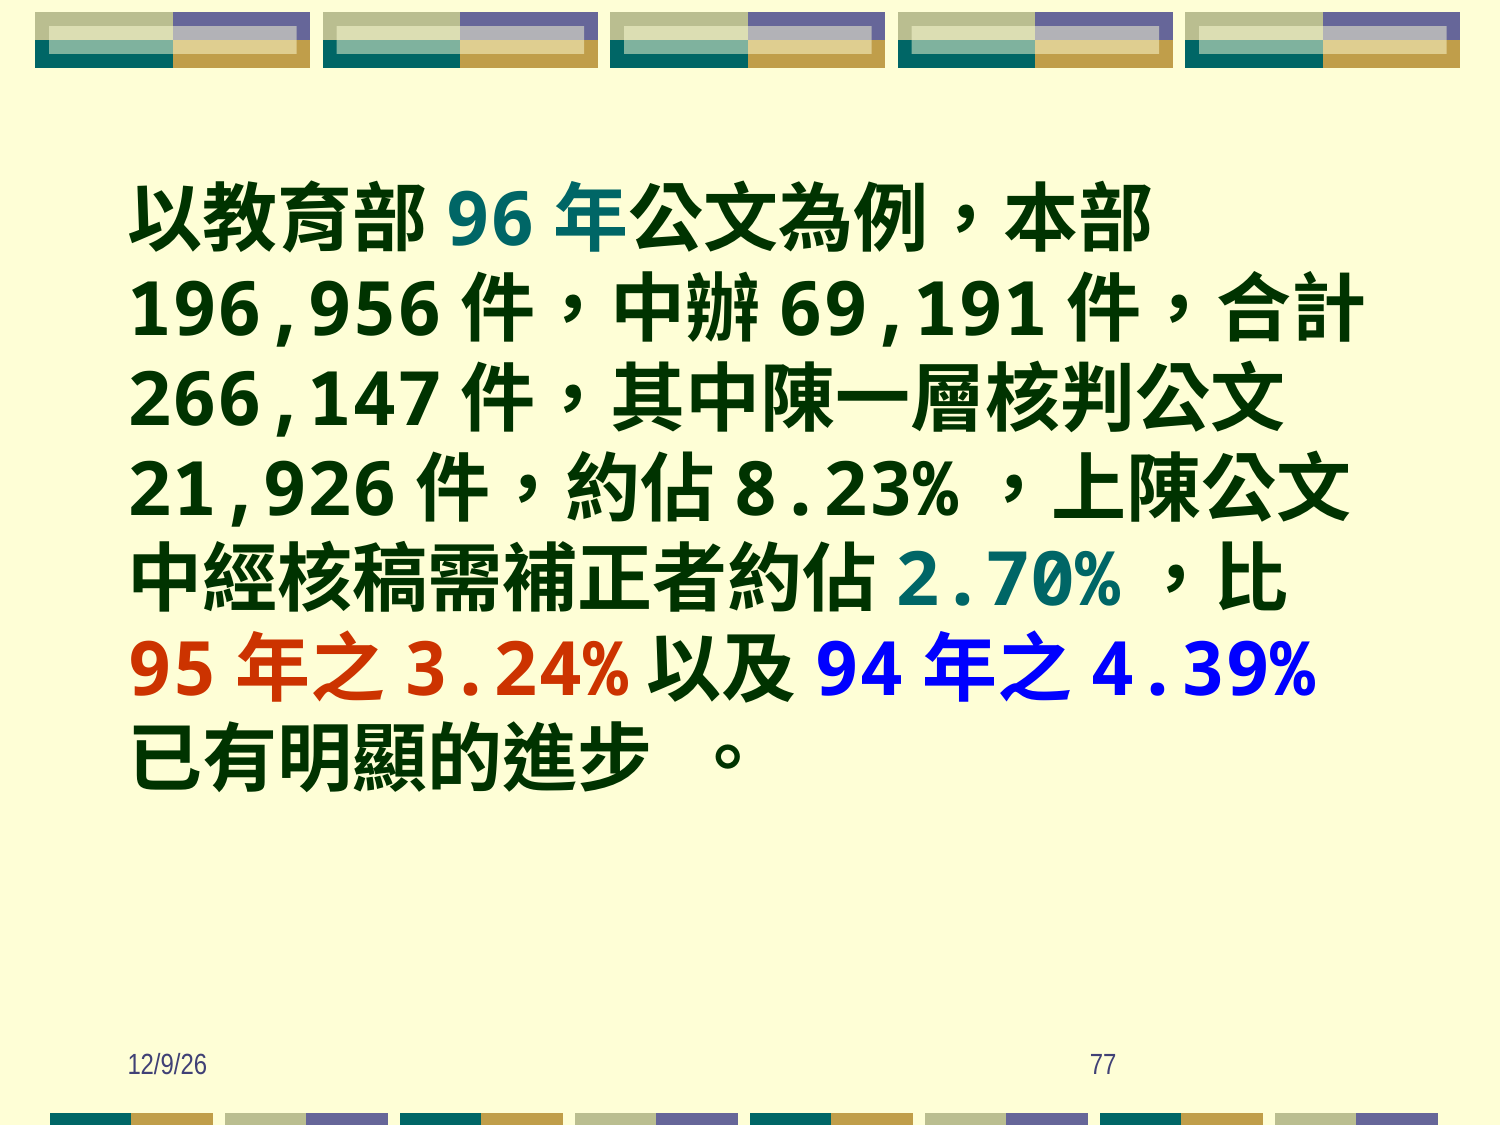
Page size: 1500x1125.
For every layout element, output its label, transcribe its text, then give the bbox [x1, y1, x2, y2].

text_box 以教育部96年公文為例，本部196,956件，中辦69,191件，合計266,147件，其中陳一層核判公文21,926件，約佔8.23%，上陳公文中經核稿需補正者約佔2.70%，比95年之3.24%以及94年之4.39%已有明顯的進步 。 [112, 162, 1388, 719]
text_box [1012, 50, 1463, 150]
text_box [112, 1012, 426, 1088]
text_box [1074, 1012, 1388, 1088]
